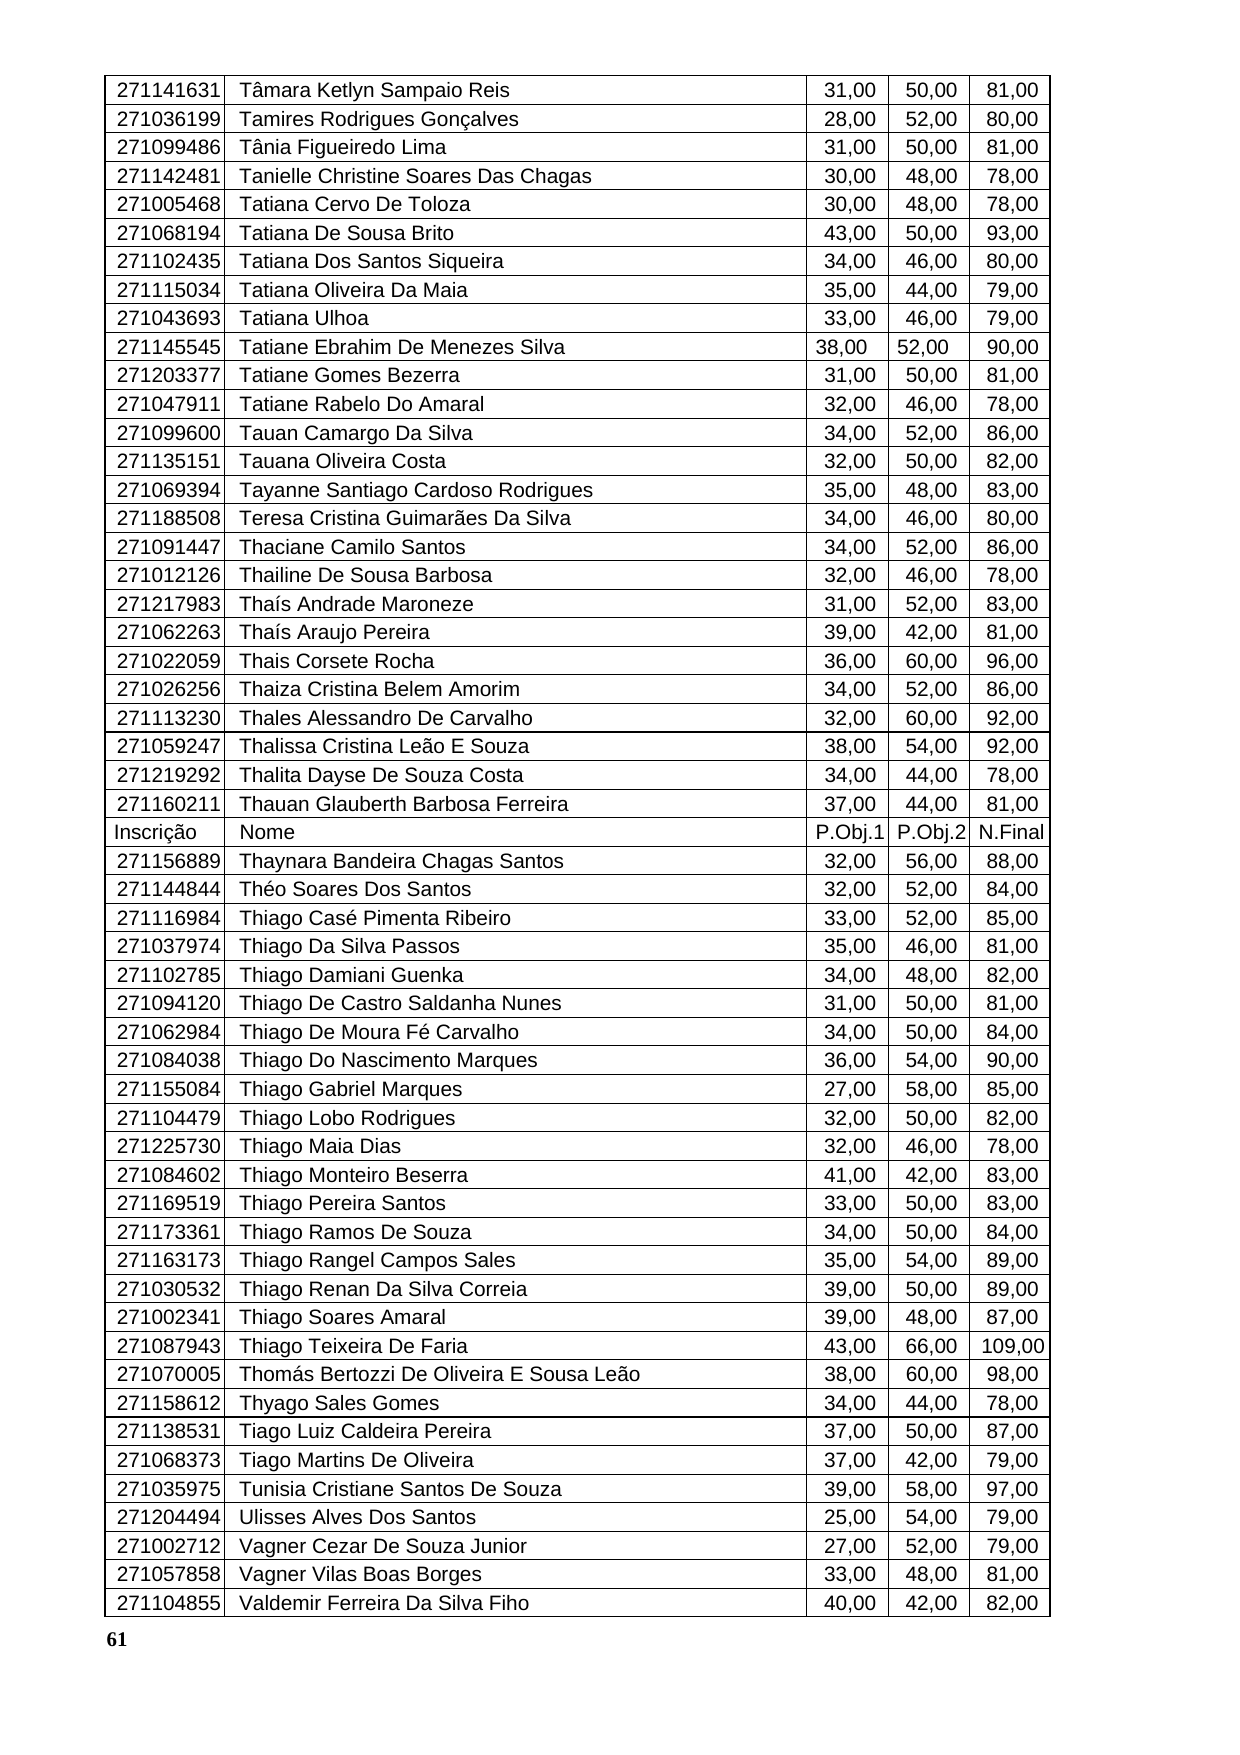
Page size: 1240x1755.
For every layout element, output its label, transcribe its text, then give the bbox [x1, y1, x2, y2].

table_cell 46,00 [889, 390, 969, 417]
table_cell 50,00 [889, 361, 969, 389]
table_cell 271062263 [106, 618, 224, 646]
table_cell 271102785 [106, 961, 224, 988]
table_cell Tatiana Cervo De Toloza [225, 190, 806, 218]
table_cell 89,00 [970, 1275, 1049, 1302]
table_cell 79,00 [970, 1532, 1049, 1559]
table_cell 271099486 [106, 133, 224, 161]
table_cell 271037974 [106, 932, 224, 960]
table_cell 39,00 [807, 1475, 888, 1502]
table_cell Thiago Rangel Campos Sales [225, 1246, 806, 1274]
table_cell 84,00 [970, 1018, 1049, 1045]
table_cell 46,00 [889, 504, 969, 532]
table_cell 31,00 [807, 361, 888, 389]
table_cell 42,00 [889, 1161, 969, 1188]
table_cell 36,00 [807, 647, 888, 674]
table_cell 271163173 [106, 1246, 224, 1274]
table_cell Thaís Araujo Pereira [225, 618, 806, 646]
table_cell 78,00 [970, 561, 1049, 589]
table_cell 34,00 [807, 247, 888, 275]
table_cell 60,00 [889, 704, 969, 731]
table_cell 52,00 [889, 875, 969, 903]
table_cell 25,00 [807, 1503, 888, 1531]
table_cell 66,00 [889, 1332, 969, 1359]
table_cell 52,00 [889, 333, 969, 360]
table_cell 96,00 [970, 647, 1049, 674]
table_cell Thiago De Moura Fé Carvalho [225, 1018, 806, 1045]
table_cell 271155084 [106, 1075, 224, 1102]
table_cell 271084038 [106, 1046, 224, 1074]
table_cell Thalissa Cristina Leão E Souza [225, 733, 806, 760]
table_cell Thales Alessandro De Carvalho [225, 704, 806, 731]
table_cell 50,00 [889, 447, 969, 474]
table_cell 79,00 [970, 276, 1049, 303]
table_cell Thiago Soares Amaral [225, 1303, 806, 1331]
table_cell Thauan Glauberth Barbosa Ferreira [225, 790, 806, 817]
table_cell 52,00 [889, 675, 969, 703]
table_cell 78,00 [970, 1132, 1049, 1159]
table_cell 37,00 [807, 1446, 888, 1473]
table_cell 31,00 [807, 989, 888, 1017]
table_cell 54,00 [889, 1046, 969, 1074]
table_cell N.Final [970, 818, 1049, 846]
table_cell 82,00 [970, 1589, 1049, 1616]
table_cell 79,00 [970, 304, 1049, 332]
table_cell 32,00 [807, 704, 888, 731]
table_cell P.Obj.1 [807, 818, 888, 846]
table_cell 271005468 [106, 190, 224, 218]
table_cell 31,00 [807, 133, 888, 161]
table_cell 28,00 [807, 105, 888, 132]
table_cell 32,00 [807, 390, 888, 417]
table_cell 82,00 [970, 1104, 1049, 1131]
table_cell 44,00 [889, 276, 969, 303]
table_cell 54,00 [889, 1246, 969, 1274]
table_cell 271138531 [106, 1418, 224, 1445]
table_cell 48,00 [889, 190, 969, 218]
table_cell 30,00 [807, 190, 888, 218]
table_cell 33,00 [807, 304, 888, 332]
table_cell Thiago Da Silva Passos [225, 932, 806, 960]
table_cell 52,00 [889, 533, 969, 560]
table_cell 52,00 [889, 105, 969, 132]
table_cell 27,00 [807, 1075, 888, 1102]
table_cell 271158612 [106, 1389, 224, 1416]
table_cell Théo Soares Dos Santos [225, 875, 806, 903]
table_cell Tânia Figueiredo Lima [225, 133, 806, 161]
table_cell 27,00 [807, 1532, 888, 1559]
table_cell Tâmara Ketlyn Sampaio Reis [225, 76, 806, 103]
table_cell 271160211 [106, 790, 224, 817]
table_cell 42,00 [889, 618, 969, 646]
table_cell 37,00 [807, 1418, 888, 1445]
table_cell Tiago Martins De Oliveira [225, 1446, 806, 1473]
table_cell Thaiza Cristina Belem Amorim [225, 675, 806, 703]
table_cell 33,00 [807, 904, 888, 931]
table_cell 82,00 [970, 447, 1049, 474]
table_cell Thiago Lobo Rodrigues [225, 1104, 806, 1131]
table_cell 271104479 [106, 1104, 224, 1131]
table_cell 46,00 [889, 932, 969, 960]
table_cell 81,00 [970, 790, 1049, 817]
table_cell Tatiane Rabelo Do Amaral [225, 390, 806, 417]
table_cell Vagner Vilas Boas Borges [225, 1560, 806, 1588]
table_cell 39,00 [807, 1275, 888, 1302]
table_cell 36,00 [807, 1046, 888, 1074]
table_cell Thiago Monteiro Beserra [225, 1161, 806, 1188]
table_cell 34,00 [807, 961, 888, 988]
table_cell 92,00 [970, 704, 1049, 731]
table_cell 58,00 [889, 1075, 969, 1102]
table_cell Ulisses Alves Dos Santos [225, 1503, 806, 1531]
table_cell 271043693 [106, 304, 224, 332]
table_cell 271062984 [106, 1018, 224, 1045]
table_cell 34,00 [807, 761, 888, 788]
table_cell 54,00 [889, 733, 969, 760]
table_cell Tatiana Ulhoa [225, 304, 806, 332]
table_cell 80,00 [970, 105, 1049, 132]
table_cell 32,00 [807, 847, 888, 874]
table_cell 87,00 [970, 1418, 1049, 1445]
table_cell 81,00 [970, 76, 1049, 103]
table_cell 81,00 [970, 361, 1049, 389]
table_cell 271217983 [106, 590, 224, 617]
table_cell 31,00 [807, 76, 888, 103]
table_cell 46,00 [889, 304, 969, 332]
table_cell 34,00 [807, 1218, 888, 1245]
table_cell 90,00 [970, 1046, 1049, 1074]
table_cell 86,00 [970, 675, 1049, 703]
table_cell 79,00 [970, 1446, 1049, 1473]
table_cell 52,00 [889, 419, 969, 446]
table_cell 83,00 [970, 1189, 1049, 1217]
table_cell 48,00 [889, 476, 969, 503]
table_cell 32,00 [807, 875, 888, 903]
table_cell 83,00 [970, 1161, 1049, 1188]
table_cell 34,00 [807, 419, 888, 446]
table_cell 50,00 [889, 1275, 969, 1302]
table_cell 44,00 [889, 761, 969, 788]
table_cell Thaís Andrade Maroneze [225, 590, 806, 617]
table_cell 271135151 [106, 447, 224, 474]
table_cell Tatiane Gomes Bezerra [225, 361, 806, 389]
table_cell Tiago Luiz Caldeira Pereira [225, 1418, 806, 1445]
table_cell Thiago Do Nascimento Marques [225, 1046, 806, 1074]
table_cell 271087943 [106, 1332, 224, 1359]
table_cell 78,00 [970, 761, 1049, 788]
table_cell 46,00 [889, 247, 969, 275]
table_cell Thomás Bertozzi De Oliveira E Sousa Leão [225, 1360, 806, 1388]
table_cell 90,00 [970, 333, 1049, 360]
table_cell 52,00 [889, 590, 969, 617]
table_cell Tayanne Santiago Cardoso Rodrigues [225, 476, 806, 503]
table_cell 271099600 [106, 419, 224, 446]
table_cell 38,00 [807, 333, 888, 360]
table_cell 44,00 [889, 1389, 969, 1416]
table_cell 34,00 [807, 504, 888, 532]
table_cell 83,00 [970, 590, 1049, 617]
table_cell 271144844 [106, 875, 224, 903]
table_cell 271102435 [106, 247, 224, 275]
table_cell 271113230 [106, 704, 224, 731]
table_cell 48,00 [889, 162, 969, 189]
table_cell 271156889 [106, 847, 224, 874]
table_cell 50,00 [889, 1189, 969, 1217]
table_cell 271084602 [106, 1161, 224, 1188]
table_cell 86,00 [970, 533, 1049, 560]
table_cell 37,00 [807, 790, 888, 817]
table_cell 48,00 [889, 1303, 969, 1331]
table_cell Thyago Sales Gomes [225, 1389, 806, 1416]
table_cell Thiago Renan Da Silva Correia [225, 1275, 806, 1302]
table_cell 85,00 [970, 904, 1049, 931]
table_cell 34,00 [807, 1389, 888, 1416]
table_cell Thaciane Camilo Santos [225, 533, 806, 560]
table_cell 50,00 [889, 1104, 969, 1131]
table_cell Thiago De Castro Saldanha Nunes [225, 989, 806, 1017]
table_cell 35,00 [807, 1246, 888, 1274]
table_cell Thaynara Bandeira Chagas Santos [225, 847, 806, 874]
table_cell 42,00 [889, 1446, 969, 1473]
table_cell 271173361 [106, 1218, 224, 1245]
table_cell Thais Corsete Rocha [225, 647, 806, 674]
table_cell Tauan Camargo Da Silva [225, 419, 806, 446]
table_cell 271002341 [106, 1303, 224, 1331]
table_cell 46,00 [889, 561, 969, 589]
table_cell 50,00 [889, 1218, 969, 1245]
table_cell 54,00 [889, 1503, 969, 1531]
table_cell 86,00 [970, 419, 1049, 446]
table_cell 50,00 [889, 219, 969, 246]
table_cell Thiago Damiani Guenka [225, 961, 806, 988]
table_cell 271094120 [106, 989, 224, 1017]
table_cell 271012126 [106, 561, 224, 589]
table_cell 34,00 [807, 675, 888, 703]
table_cell 46,00 [889, 1132, 969, 1159]
table_cell Nome [225, 818, 806, 846]
table_cell 35,00 [807, 276, 888, 303]
table_cell 40,00 [807, 1589, 888, 1616]
table_cell 80,00 [970, 504, 1049, 532]
table_cell 43,00 [807, 219, 888, 246]
table_cell 60,00 [889, 1360, 969, 1388]
table_cell 31,00 [807, 590, 888, 617]
table_cell 50,00 [889, 76, 969, 103]
table_cell 271225730 [106, 1132, 224, 1159]
table_cell 35,00 [807, 476, 888, 503]
table_cell 34,00 [807, 1018, 888, 1045]
table_cell 50,00 [889, 1418, 969, 1445]
table_cell 39,00 [807, 1303, 888, 1331]
table_cell 78,00 [970, 1389, 1049, 1416]
table_cell 88,00 [970, 847, 1049, 874]
table_cell Tatiana Oliveira Da Maia [225, 276, 806, 303]
table_cell 33,00 [807, 1560, 888, 1588]
table_cell 271036199 [106, 105, 224, 132]
table_cell 97,00 [970, 1475, 1049, 1502]
table_cell 83,00 [970, 476, 1049, 503]
table_cell Thiago Gabriel Marques [225, 1075, 806, 1102]
table_cell 84,00 [970, 1218, 1049, 1245]
table_cell 271219292 [106, 761, 224, 788]
table_cell Valdemir Ferreira Da Silva Fiho [225, 1589, 806, 1616]
table_cell Tanielle Christine Soares Das Chagas [225, 162, 806, 189]
table_cell 81,00 [970, 989, 1049, 1017]
table_cell 93,00 [970, 219, 1049, 246]
table_cell 48,00 [889, 961, 969, 988]
table_cell Tauana Oliveira Costa [225, 447, 806, 474]
table_cell 52,00 [889, 904, 969, 931]
table_cell 271204494 [106, 1503, 224, 1531]
table_cell 271022059 [106, 647, 224, 674]
table_cell 32,00 [807, 1132, 888, 1159]
table_cell 271002712 [106, 1532, 224, 1559]
table_cell 84,00 [970, 875, 1049, 903]
table_cell 33,00 [807, 1189, 888, 1217]
table_cell 79,00 [970, 1503, 1049, 1531]
table_cell 58,00 [889, 1475, 969, 1502]
table_cell 271115034 [106, 276, 224, 303]
table_cell Vagner Cezar De Souza Junior [225, 1532, 806, 1559]
table_cell 50,00 [889, 989, 969, 1017]
table_cell Thiago Maia Dias [225, 1132, 806, 1159]
table_cell 32,00 [807, 447, 888, 474]
table_cell Tatiane Ebrahim De Menezes Silva [225, 333, 806, 360]
table_cell 35,00 [807, 932, 888, 960]
table_cell 271145545 [106, 333, 224, 360]
table_cell 271169519 [106, 1189, 224, 1217]
table_cell 56,00 [889, 847, 969, 874]
table_cell 81,00 [970, 618, 1049, 646]
table_cell 271047911 [106, 390, 224, 417]
table_cell 85,00 [970, 1075, 1049, 1102]
table_cell Thiago Ramos De Souza [225, 1218, 806, 1245]
table_cell 271068373 [106, 1446, 224, 1473]
table_cell 78,00 [970, 162, 1049, 189]
table_cell Tatiana De Sousa Brito [225, 219, 806, 246]
table_cell 78,00 [970, 190, 1049, 218]
table_cell P.Obj.2 [889, 818, 969, 846]
table_cell 271069394 [106, 476, 224, 503]
table_cell 34,00 [807, 533, 888, 560]
table_cell 80,00 [970, 247, 1049, 275]
table_cell 271104855 [106, 1589, 224, 1616]
table_cell Teresa Cristina Guimarães Da Silva [225, 504, 806, 532]
table_cell Tamires Rodrigues Gonçalves [225, 105, 806, 132]
table_cell 271116984 [106, 904, 224, 931]
table_cell 39,00 [807, 618, 888, 646]
table_cell 271091447 [106, 533, 224, 560]
table_cell 89,00 [970, 1246, 1049, 1274]
table_cell 38,00 [807, 1360, 888, 1388]
table_cell Tunisia Cristiane Santos De Souza [225, 1475, 806, 1502]
table_cell Thiago Pereira Santos [225, 1189, 806, 1217]
table_cell Inscrição [106, 818, 224, 846]
table_cell 41,00 [807, 1161, 888, 1188]
table_cell 271188508 [106, 504, 224, 532]
table_cell Thiago Casé Pimenta Ribeiro [225, 904, 806, 931]
table_cell 48,00 [889, 1560, 969, 1588]
table_cell 52,00 [889, 1532, 969, 1559]
table_cell Tatiana Dos Santos Siqueira [225, 247, 806, 275]
table_cell 271035975 [106, 1475, 224, 1502]
table_cell 50,00 [889, 1018, 969, 1045]
table_cell Thiago Teixeira De Faria [225, 1332, 806, 1359]
table_cell 50,00 [889, 133, 969, 161]
table_cell 42,00 [889, 1589, 969, 1616]
table_cell 98,00 [970, 1360, 1049, 1388]
table_cell 271141631 [106, 76, 224, 103]
table_cell Thailine De Sousa Barbosa [225, 561, 806, 589]
table_cell 78,00 [970, 390, 1049, 417]
table_cell 271059247 [106, 733, 224, 760]
table_cell 60,00 [889, 647, 969, 674]
table_cell 271070005 [106, 1360, 224, 1388]
table_cell 30,00 [807, 162, 888, 189]
table_cell 81,00 [970, 932, 1049, 960]
table_cell 271142481 [106, 162, 224, 189]
table_cell 271057858 [106, 1560, 224, 1588]
table_cell 38,00 [807, 733, 888, 760]
table_cell 44,00 [889, 790, 969, 817]
table_cell 87,00 [970, 1303, 1049, 1331]
table_cell 82,00 [970, 961, 1049, 988]
table_cell 81,00 [970, 1560, 1049, 1588]
table_cell 271203377 [106, 361, 224, 389]
table_cell 92,00 [970, 733, 1049, 760]
table_cell 32,00 [807, 1104, 888, 1131]
table_cell 109,00 [970, 1332, 1049, 1359]
table_cell 81,00 [970, 133, 1049, 161]
table_cell 271068194 [106, 219, 224, 246]
table_cell 32,00 [807, 561, 888, 589]
table_cell 271026256 [106, 675, 224, 703]
table_cell 271030532 [106, 1275, 224, 1302]
table_cell 43,00 [807, 1332, 888, 1359]
table_cell Thalita Dayse De Souza Costa [225, 761, 806, 788]
